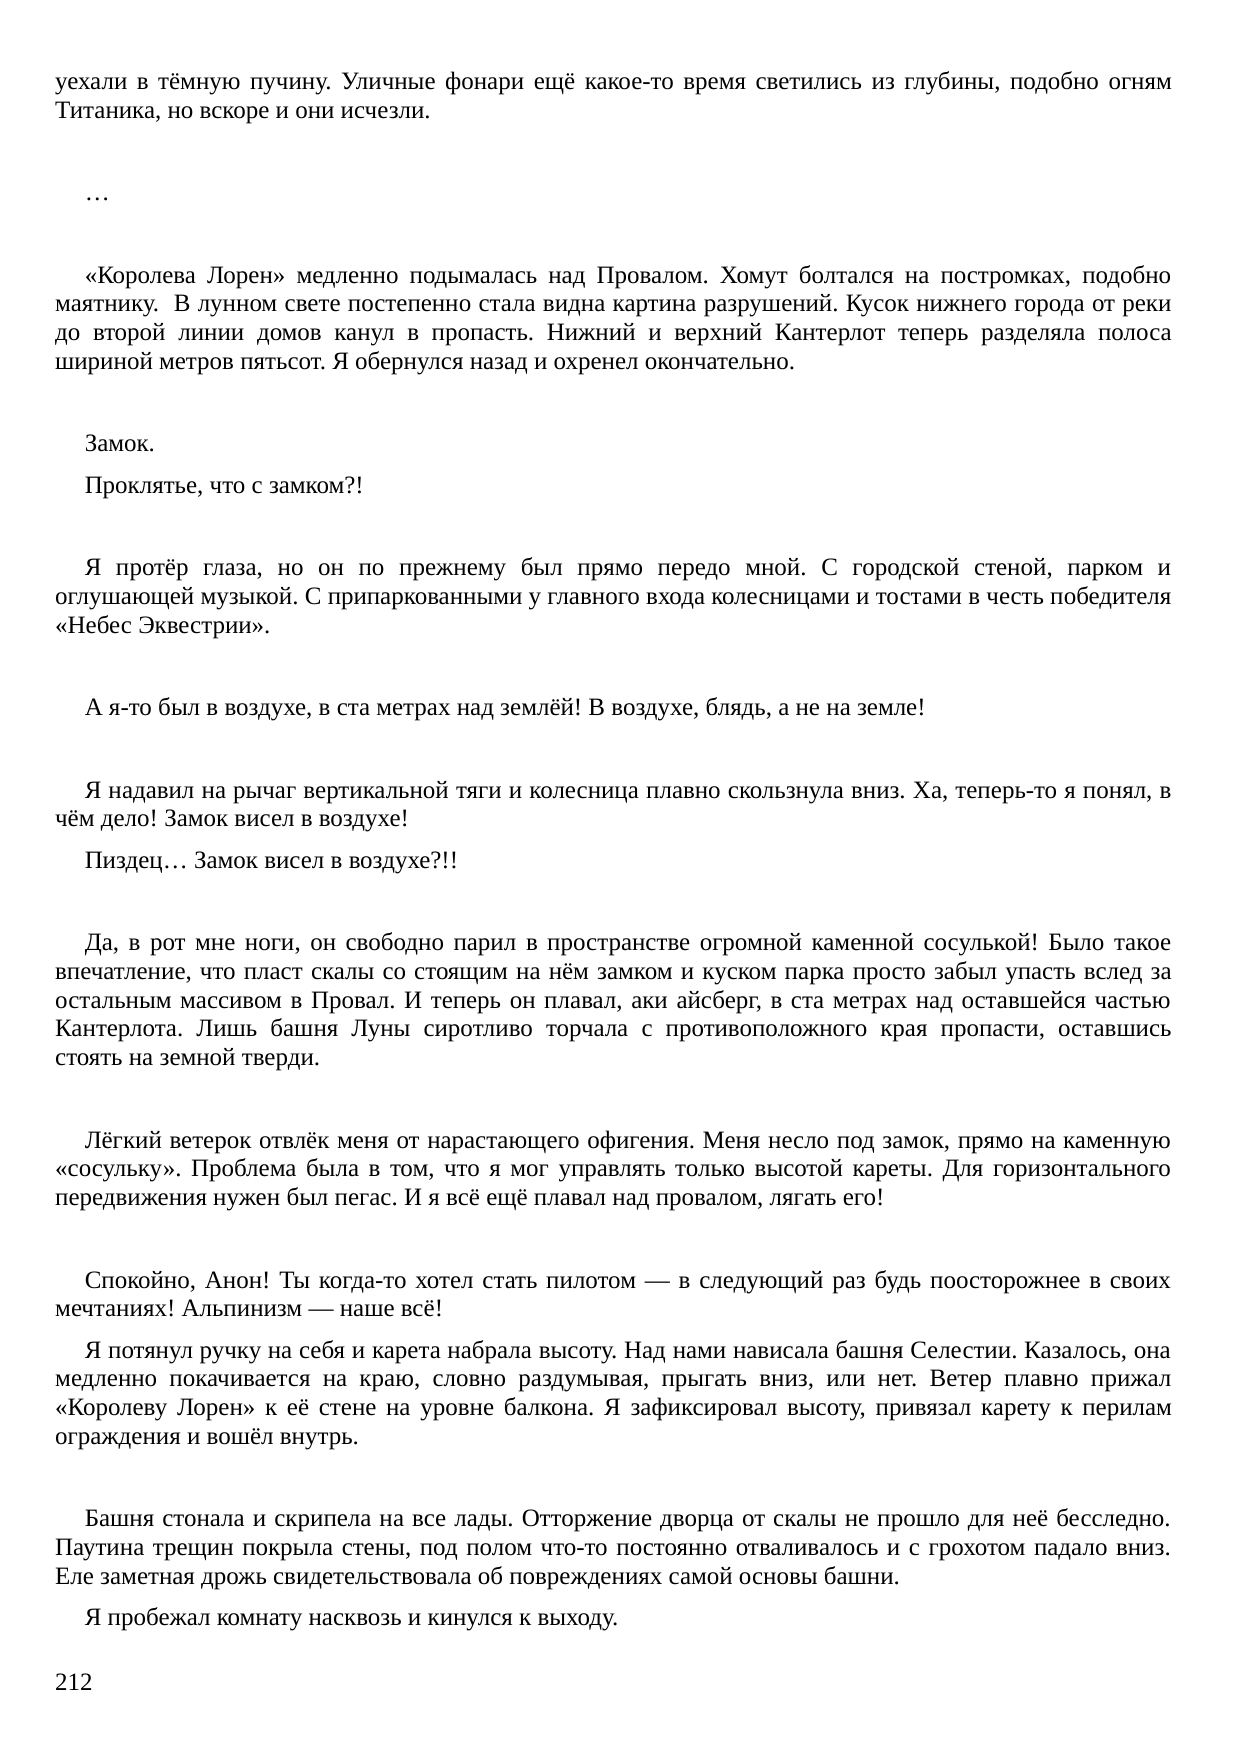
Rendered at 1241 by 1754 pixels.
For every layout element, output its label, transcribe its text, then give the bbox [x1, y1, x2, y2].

text уехали в тёмную пучину. Уличные фонари ещё какое-то время светились из глубины, подобно огням Титаника, но вскоре и они исчезли. [55, 66, 1173, 123]
text А я-то был в воздухе, в ста метрах над землёй! В воздухе, блядь, а не на земле! [55, 692, 1173, 721]
text «Королева Лорен» медленно подымалась над Провалом. Хомут болтался на постромках, подобно маятнику. В лунном свете постепенно стала видна картина разрушений. Кусок нижнего города от реки до второй линии домов канул в пропасть. Нижний и верхний Кантерлот теперь разделяла полоса шириной метров пятьсот. Я обернулся назад и охренел окончательно. [55, 260, 1173, 375]
text Да, в рот мне ноги, он свободно парил в пространстве огромной каменной сосулькой! Было такое впечатление, что пласт скалы со стоящим на нём замком и куском парка просто забыл упасть вслед за остальным массивом в Провал. И теперь он плавал, аки айсберг, в ста метрах над оставшейся частью Кантерлота. Лишь башня Луны сиротливо торчала с противоположного края пропасти, оставшись стоять на земной тверди. [55, 927, 1173, 1071]
text Лёгкий ветерок отвлёк меня от нарастающего офигения. Меня несло под замок, прямо на каменную «сосульку». Проблема была в том, что я мог управлять только высотой кареты. Для горизонтального передвижения нужен был пегас. И я всё ещё плавал над провалом, лягать его! [55, 1125, 1173, 1211]
text Спокойно, Анон! Ты когда-то хотел стать пилотом — в следующий раз будь поосторожнее в своих мечтаниях! Альпинизм — наше всё! [55, 1265, 1173, 1322]
text Пиздец… Замок висел в воздухе?!! [55, 845, 1173, 873]
text Я надавил на рычаг вертикальной тяги и колесница плавно скользнула вниз. Ха, теперь-то я понял, в чём дело! Замок висел в воздухе! [55, 775, 1173, 832]
text … [55, 177, 1173, 206]
text Я протёр глаза, но он по прежнему был прямо передо мной. С городской стеной, парком и оглушающей музыкой. С припаркованными у главного входа колесницами и тостами в честь победителя «Небес Эквестрии». [55, 552, 1173, 638]
text Я пробежал комнату насквозь и кинулся к выходу. [55, 1602, 1173, 1631]
text Я потянул ручку на себя и карета набрала высоту. Над нами нависала башня Селестии. Казалось, она медленно покачивается на краю, словно раздумывая, прыгать вниз, или нет. Ветер плавно прижал «Королеву Лорен» к её стене на уровне балкона. Я зафиксировал высоту, привязал карету к перилам ограждения и вошёл внутрь. [55, 1335, 1173, 1450]
text Башня стонала и скрипела на все лады. Отторжение дворца от скалы не прошло для неё бесследно. Паутина трещин покрыла стены, под полом что-то постоянно отваливалось и с грохотом падало вниз. Еле заметная дрожь свидетельствовала об повреждениях самой основы башни. [55, 1503, 1173, 1590]
text Проклятье, что с замком?! [55, 470, 1173, 498]
text Замок. [55, 428, 1173, 457]
